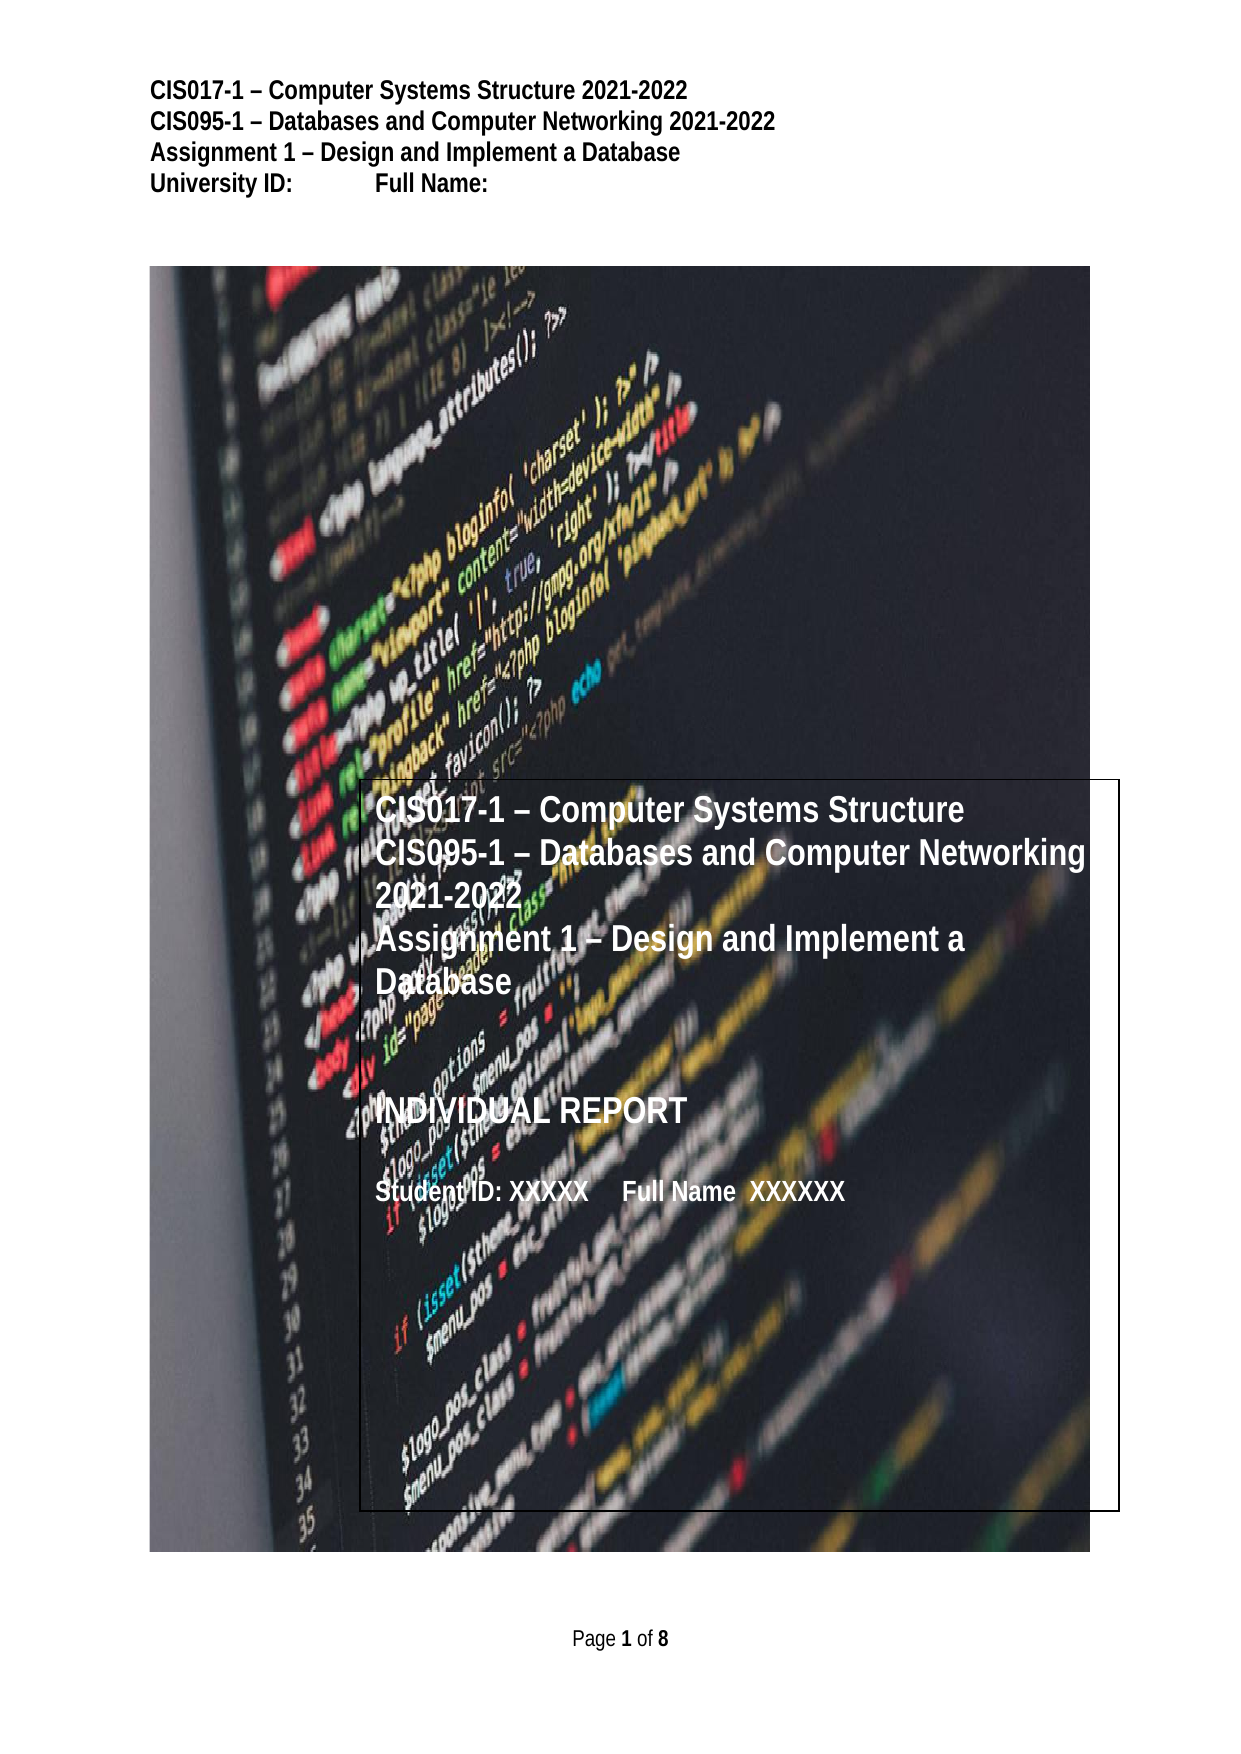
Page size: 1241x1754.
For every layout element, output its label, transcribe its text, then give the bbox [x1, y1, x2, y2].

text Student ID: XXXXX Full Name XXXXXX [375, 1174, 1104, 1208]
text INDIVIDUAL REPORT [375, 1088, 1104, 1131]
text CIS017-1 – Computer Systems Structure [375, 787, 1104, 830]
text CIS095-1 – Databases and Computer Networking 2021-2022 [375, 830, 1104, 916]
picture [149, 266, 1090, 1552]
picture [361, 780, 1090, 1510]
text Assignment 1 – Design and Implement a Database [375, 916, 1104, 1002]
